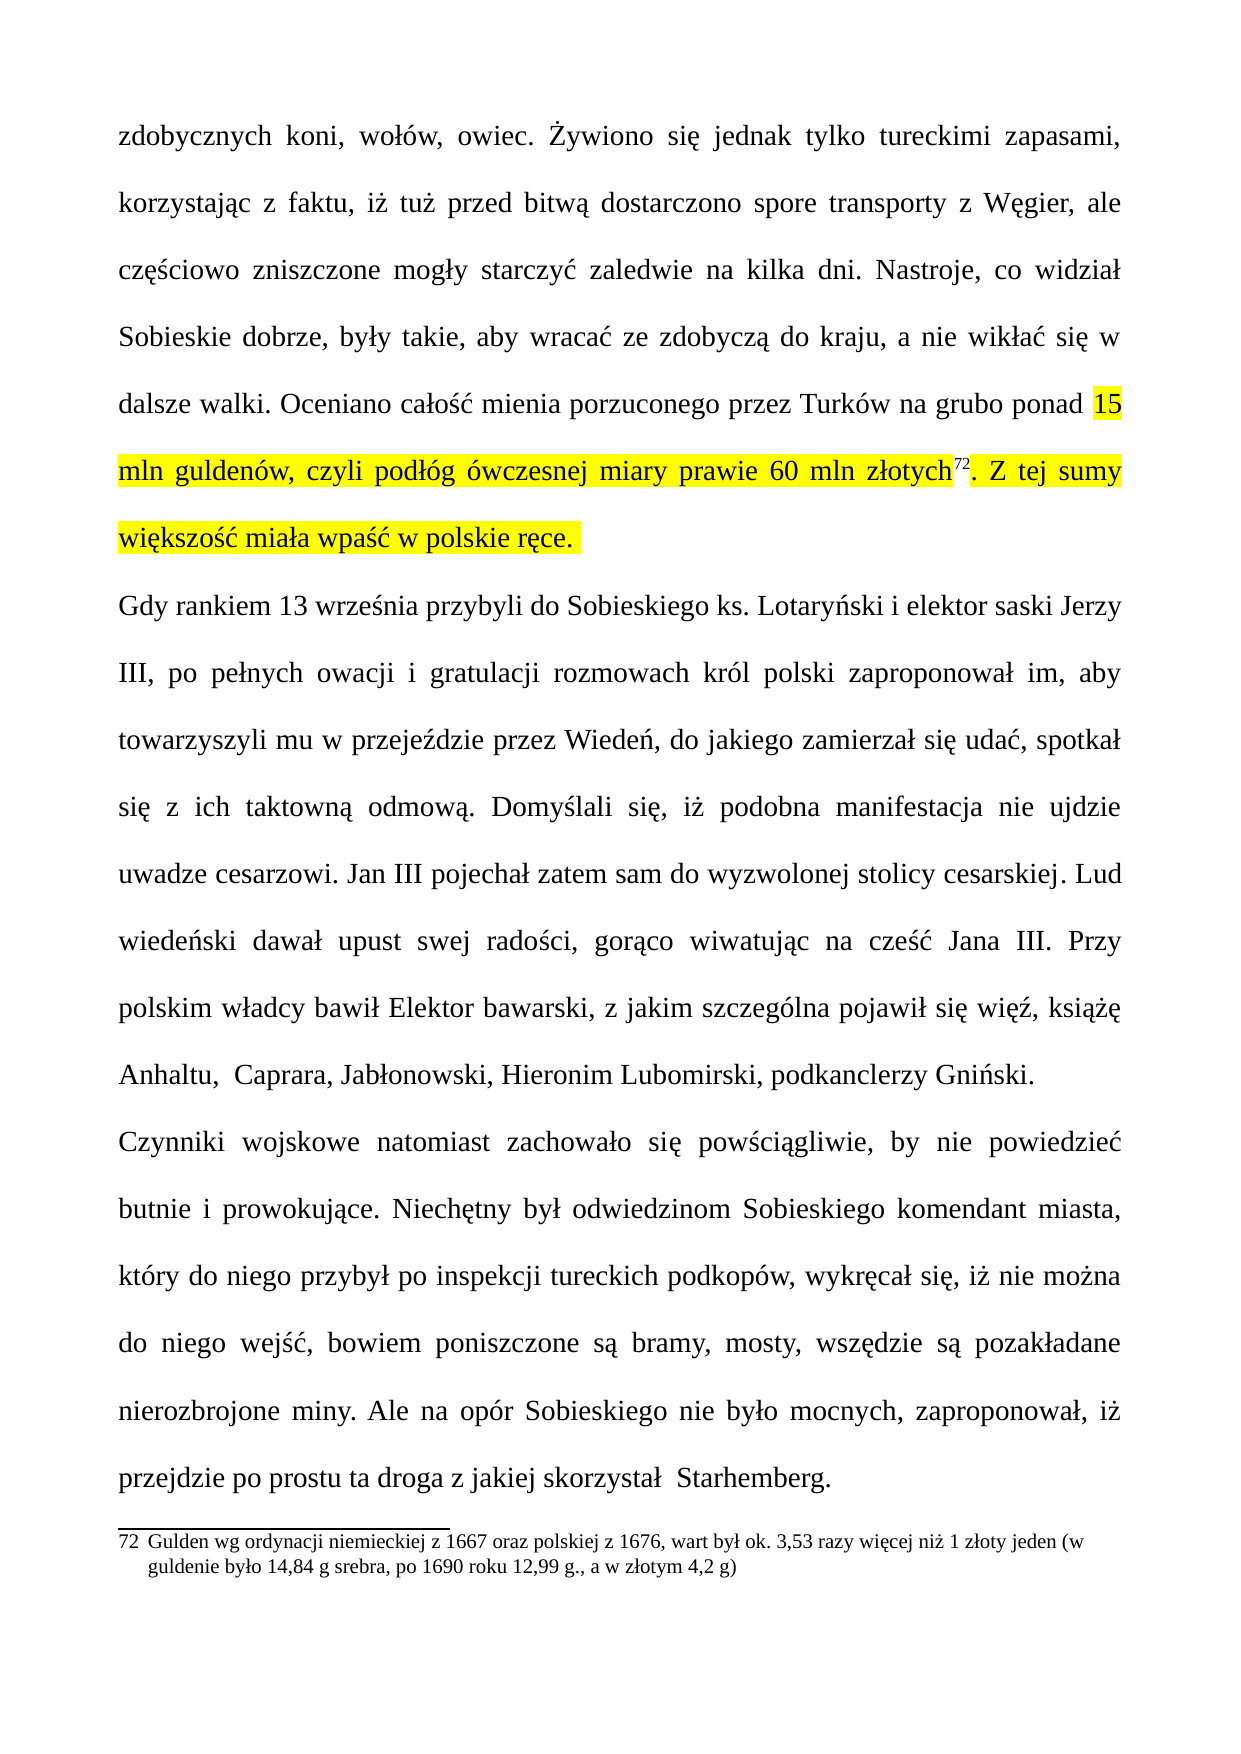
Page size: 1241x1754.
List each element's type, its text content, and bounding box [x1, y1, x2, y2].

text Gulden wg ordynacji niemieckiej z 1667 oraz polskiej z 1676, wart był ok. 3,53 razy więcej niż 1 złoty jeden (w guldenie było 14,84 g srebra, po 1690 roku 12,99 g., a w złotym 4,2 g) [118, 1529, 1122, 1578]
text zdobycznych koni, wołów, owiec. Żywiono się jednak tylko tureckimi zapasami, korzystając z faktu, iż tuż przed bitwą dostarczono spore transporty z Węgier, ale częściowo zniszczone mogły starczyć zaledwie na kilka dni. Nastroje, co widział Sobieskie dobrze, były takie, aby wracać ze zdobyczą do kraju, a nie wikłać się w dalsze walki. Oceniano całość mienia porzuconego przez Turków na grubo ponad 15 mln guldenów, czyli podłóg ówczesnej miary prawie 60 mln złotych. Z tej sumy większość miała wpaść w polskie ręce. [118, 118, 1122, 554]
text Gdy rankiem 13 września przybyli do Sobieskiego ks. Lotaryński i elektor saski Jerzy III, po pełnych owacji i gratulacji rozmowach król polski zaproponował im, aby towarzyszyli mu w przejeździe przez Wiedeń, do jakiego zamierzał się udać, spotkał się z ich taktowną odmową. Domyślali się, iż podobna manifestacja nie ujdzie uwadze cesarzowi. Jan III pojechał zatem sam do wyzwolonej stolicy cesarskiej. Lud wiedeński dawał upust swej radości, gorąco wiwatując na cześć Jana III. Przy polskim władcy bawił Elektor bawarski, z jakim szczególna pojawił się więź, książę Anhaltu, Caprara, Jabłonowski, Hieronim Lubomirski, podkanclerzy Gniński. [118, 588, 1122, 1091]
text Czynniki wojskowe natomiast zachowało się powściągliwie, by nie powiedzieć butnie i prowokujące. Niechętny był odwiedzinom Sobieskiego komendant miasta, który do niego przybył po inspekcji tureckich podkopów, wykręcał się, iż nie można do niego wejść, bowiem poniszczone są bramy, mosty, wszędzie są pozakładane nierozbrojone miny. Ale na opór Sobieskiego nie było mocnych, zaproponował, iż przejdzie po prostu ta droga z jakiej skorzystał Starhemberg. [118, 1124, 1122, 1493]
